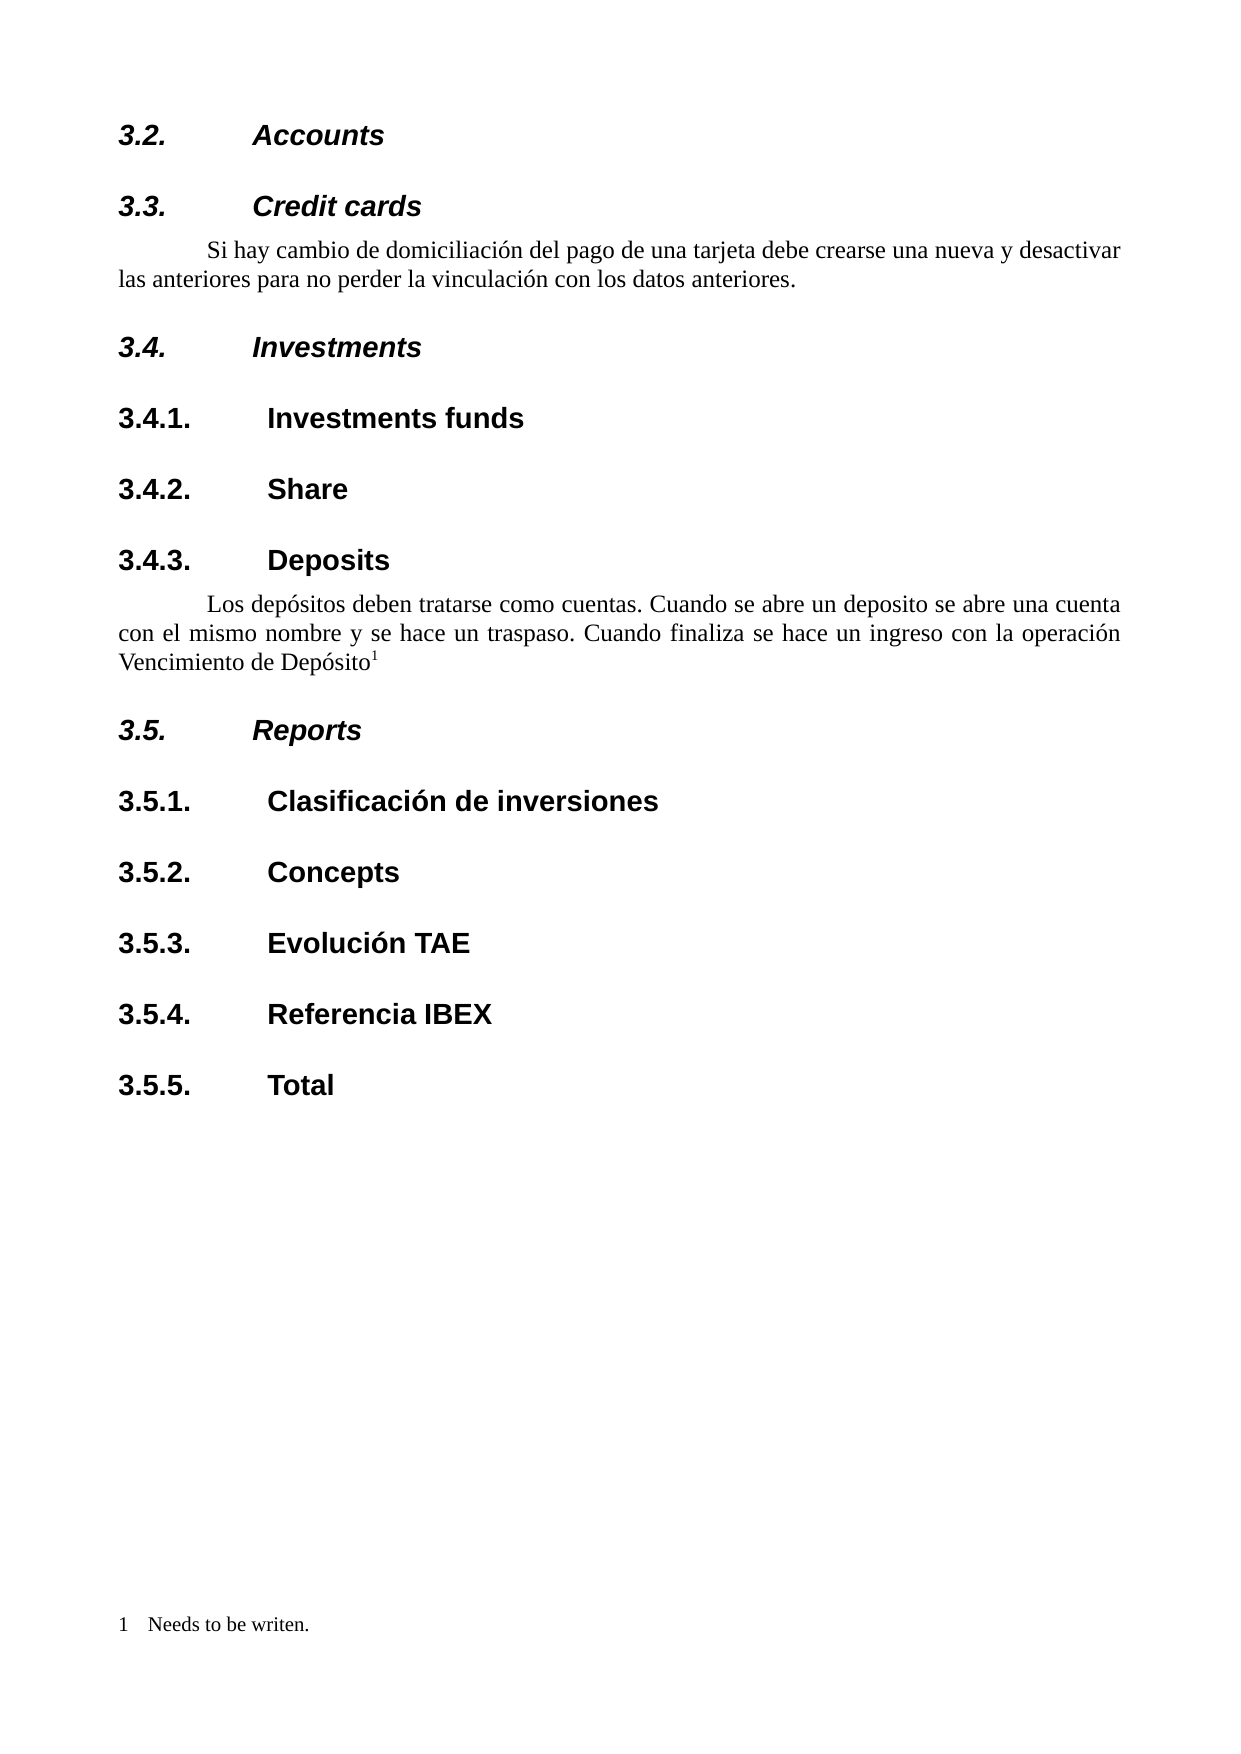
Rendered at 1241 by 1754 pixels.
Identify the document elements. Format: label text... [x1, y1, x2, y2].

subtitle Concepts [118, 855, 1122, 889]
subtitle Clasificación de inversiones [118, 784, 1122, 818]
subtitle Investments funds [118, 401, 1122, 435]
subtitle Evolución TAE [118, 926, 1122, 960]
subtitle Share [118, 472, 1122, 506]
text Si hay cambio de domiciliación del pago de una tarjeta debe crearse una nueva y desactivar las anteriores para no perder la vinculación con los datos anteriores. [118, 235, 1122, 293]
subtitle Accounts [118, 118, 1122, 152]
text Los depósitos deben tratarse como cuentas. Cuando se abre un deposito se abre una cuenta con el mismo nombre y se hace un traspaso. Cuando finaliza se hace un ingreso con la operación Vencimiento de Depósito [118, 589, 1122, 676]
subtitle Credit cards [118, 189, 1122, 223]
subtitle Reports [118, 713, 1122, 747]
subtitle Deposits [118, 543, 1122, 577]
subtitle Total [118, 1068, 1122, 1102]
text Needs to be writen. [118, 1612, 1122, 1636]
subtitle Investments [118, 330, 1122, 364]
subtitle Referencia IBEX [118, 997, 1122, 1031]
